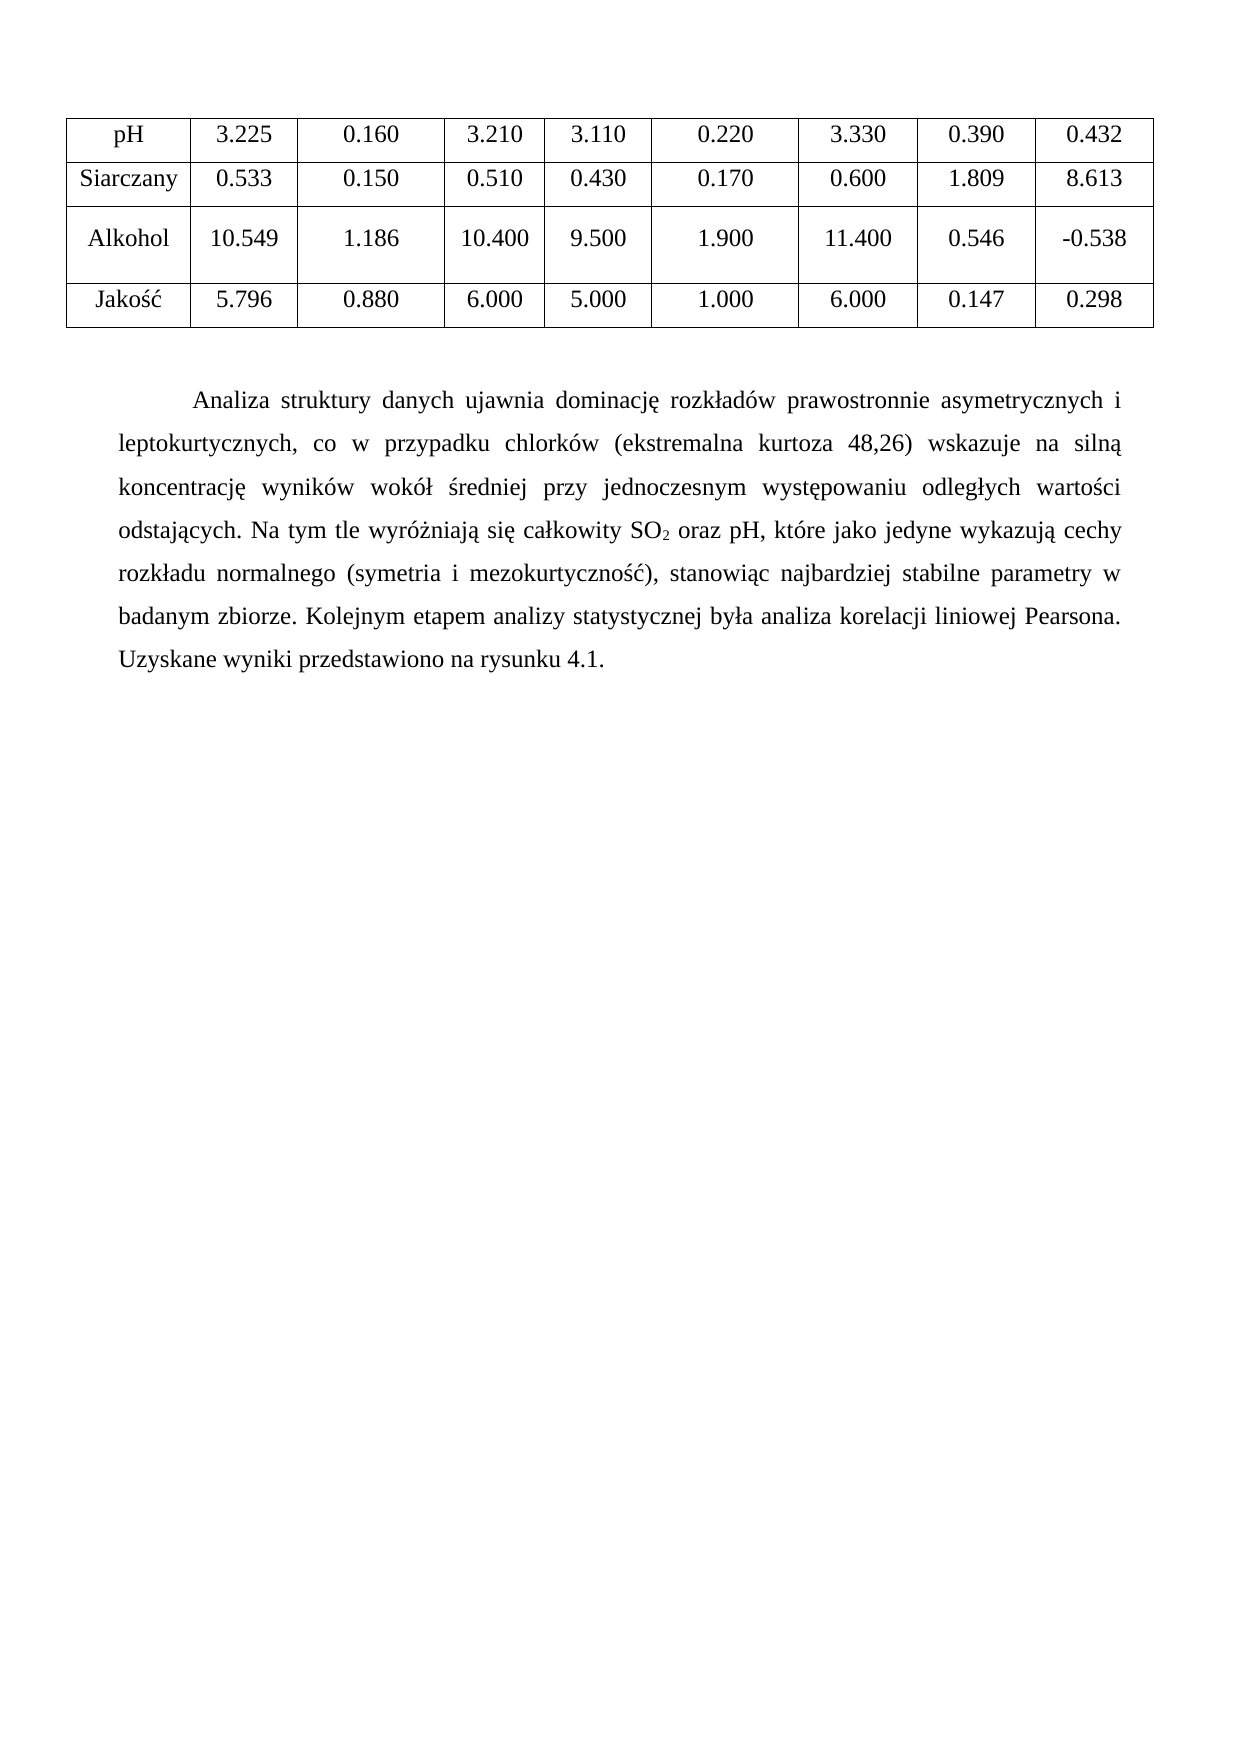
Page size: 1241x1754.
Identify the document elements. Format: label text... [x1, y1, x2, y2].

table_cell 9.500 [545, 207, 651, 283]
table_cell 3.225 [191, 119, 297, 162]
table_cell 0.432 [1036, 119, 1153, 162]
table_cell 0.298 [1036, 284, 1153, 327]
table_cell Siarczany [67, 163, 190, 206]
text Analiza struktury danych ujawnia dominację rozkładów prawostronnie asymetrycznych i leptokurtycznych, co w przypadku chlorków (ekstremalna kurtoza 48,26) wskazuje na silną koncentrację wyników wokół średniej przy jednoczesnym występowaniu odległych wartości odstających. Na tym tle wyróżniają się całkowity SO2 oraz pH, które jako jedyne wykazują cechy rozkładu normalnego (symetria i mezokurtyczność), stanowiąc najbardziej stabilne parametry w badanym zbiorze. Kolejnym etapem analizy statystycznej była analiza korelacji liniowej Pearsona. Uzyskane wyniki przedstawiono na rysunku 4.1. [118, 385, 1122, 673]
table_cell pH [67, 119, 190, 162]
table_cell 3.110 [545, 119, 651, 162]
table_cell 3.330 [799, 119, 917, 162]
table_cell 0.533 [191, 163, 297, 206]
table_cell 6.000 [445, 284, 544, 327]
table_cell Jakość [67, 284, 190, 327]
table_cell -0.538 [1036, 207, 1153, 283]
table_cell 3.210 [445, 119, 544, 162]
table_cell 0.510 [445, 163, 544, 206]
table_cell 1.809 [918, 163, 1035, 206]
table_cell 11.400 [799, 207, 917, 283]
table_cell 1.000 [652, 284, 798, 327]
table_cell 5.000 [545, 284, 651, 327]
table_cell 0.390 [918, 119, 1035, 162]
table_cell 1.186 [298, 207, 444, 283]
table_cell 0.150 [298, 163, 444, 206]
table_cell 0.546 [918, 207, 1035, 283]
table_cell 10.400 [445, 207, 544, 283]
table_cell 0.160 [298, 119, 444, 162]
table_cell 5.796 [191, 284, 297, 327]
table_cell 0.170 [652, 163, 798, 206]
table_cell 0.220 [652, 119, 798, 162]
table_cell 1.900 [652, 207, 798, 283]
table_cell Alkohol [67, 207, 190, 283]
table_cell 0.147 [918, 284, 1035, 327]
table_cell 0.430 [545, 163, 651, 206]
table_cell 6.000 [799, 284, 917, 327]
table_cell 10.549 [191, 207, 297, 283]
table_cell 8.613 [1036, 163, 1153, 206]
table_cell 0.880 [298, 284, 444, 327]
table_cell 0.600 [799, 163, 917, 206]
